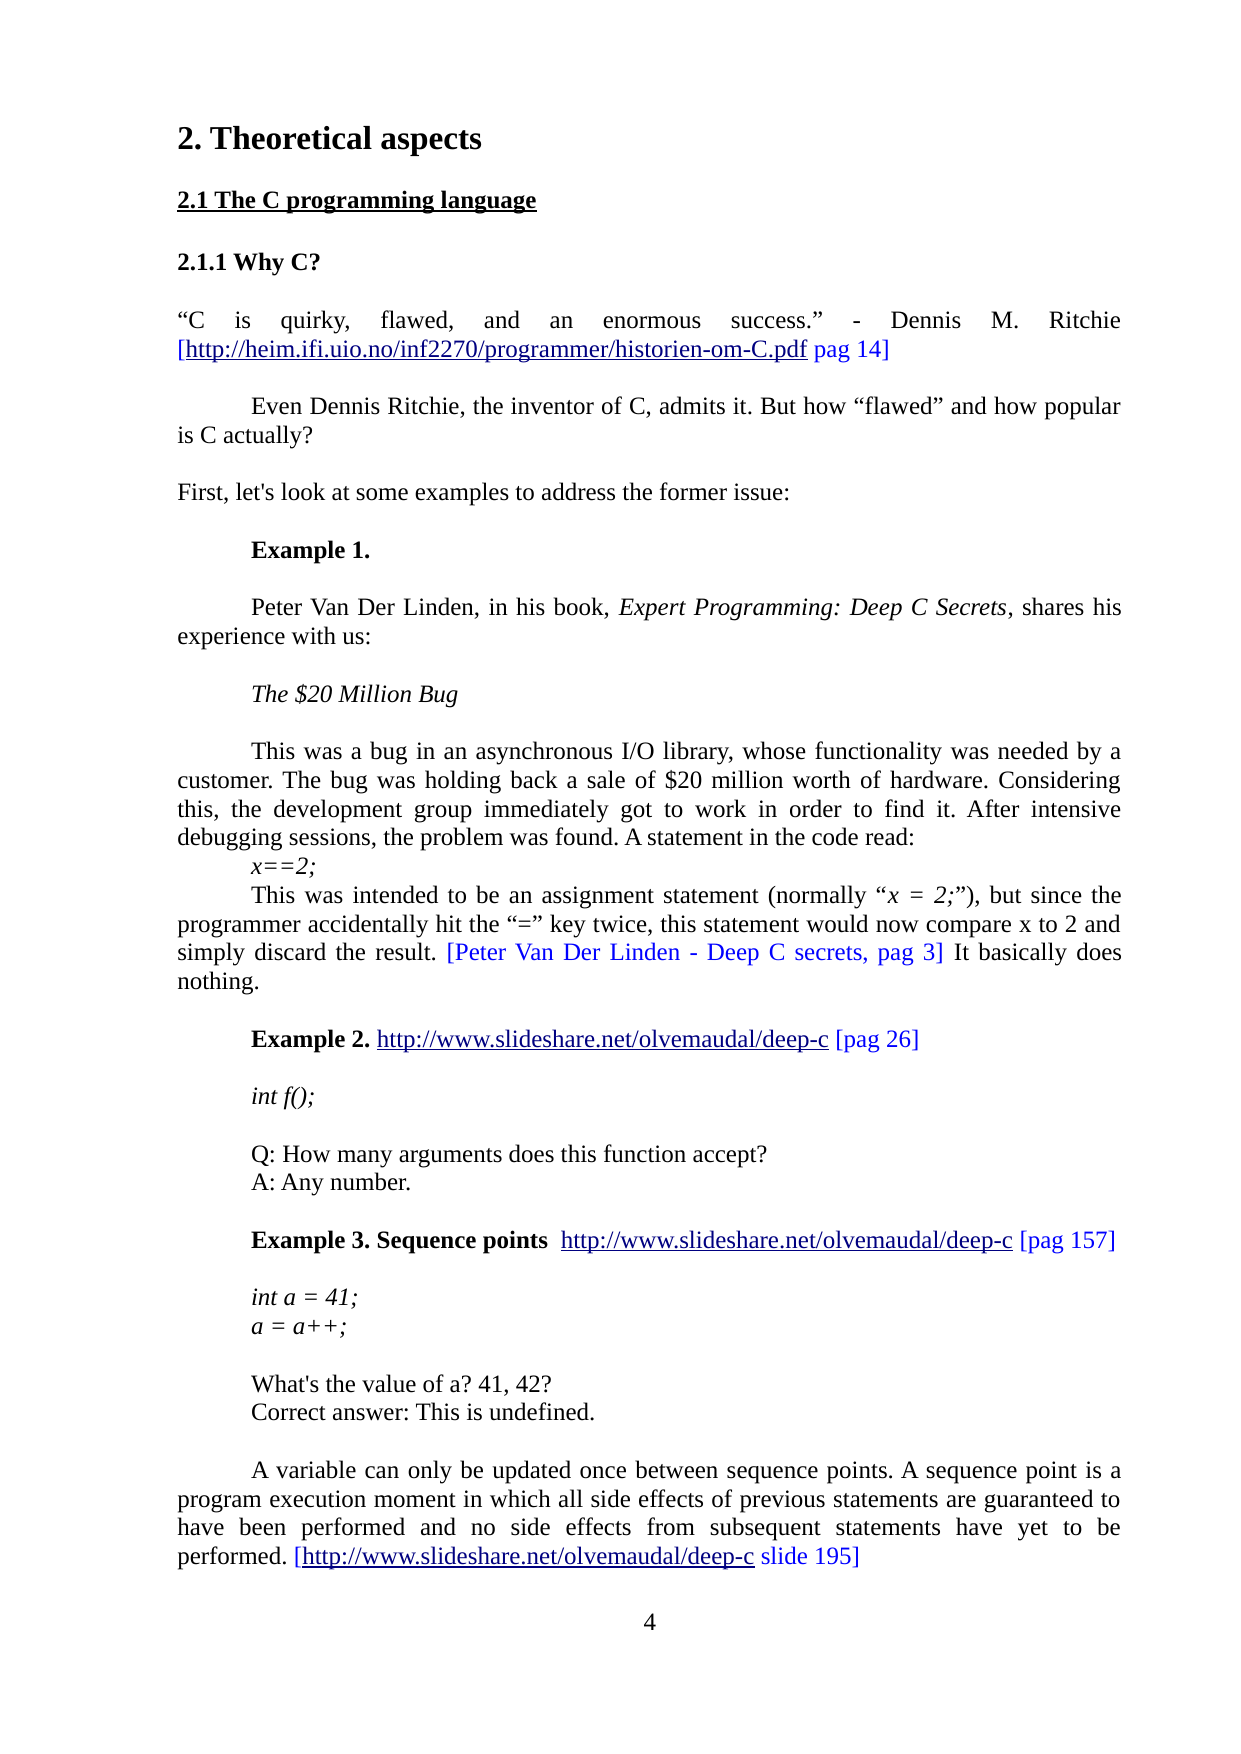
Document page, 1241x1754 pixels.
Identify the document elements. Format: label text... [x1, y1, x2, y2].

text “C is quirky, flawed, and an enormous success.” - Dennis M. Ritchie [http://heim.ifi.uio.no/inf2270/programmer/historien-om-C.pdf pag 14] [177, 305, 1122, 362]
text Example 2. http://www.slideshare.net/olvemaudal/deep-c [pag 26] [177, 1024, 1122, 1052]
subtitle 2.1.1 Why C? [177, 247, 1122, 276]
text First, let's look at some examples to address the former issue: [177, 477, 1122, 506]
subtitle 2.1 The C programming language [177, 185, 1122, 214]
text This was intended to be an assignment statement (normally “x = 2;”), but since the programmer accidentally hit the “=” key twice, this statement would now compare x to 2 and simply discard the result. [Peter Van Der Linden - Deep C secrets, pag 3] It basically does nothing. [177, 880, 1122, 995]
subtitle 2. Theoretical aspects [177, 118, 1122, 156]
text A variable can only be updated once between sequence points. A sequence point is a program execution moment in which all side effects of previous statements are guaranteed to have been performed and no side effects from subsequent statements have yet to be performed. [http://www.slideshare.net/olvemaudal/deep-c slide 195] [177, 1455, 1122, 1570]
text int f(); [177, 1081, 1122, 1110]
text What's the value of a? 41, 42? [177, 1369, 1122, 1397]
text Example 3. Sequence points http://www.slideshare.net/olvemaudal/deep-c [pag 157] [177, 1225, 1122, 1254]
text Peter Van Der Linden, in his book, Expert Programming: Deep C Secrets, shares his experience with us: [177, 592, 1122, 650]
text Example 1. [177, 535, 1122, 564]
text Even Dennis Ritchie, the inventor of C, admits it. But how “flawed” and how popular is C actually? [177, 391, 1122, 449]
text int a = 41; [177, 1282, 1122, 1311]
text The $20 Million Bug [177, 679, 1122, 707]
text a = a++; [177, 1311, 1122, 1340]
text A: Any number. [177, 1167, 1122, 1196]
text This was a bug in an asynchronous I/O library, whose functionality was needed by a customer. The bug was holding back a sale of $20 million worth of hardware. Considering this, the development group immediately got to work in order to find it. After intensive debugging sessions, the problem was found. A statement in the code read: [177, 736, 1122, 851]
text Correct answer: This is undefined. [177, 1397, 1122, 1426]
text Q: How many arguments does this function accept? [177, 1139, 1122, 1167]
text x==2; [177, 851, 1122, 880]
